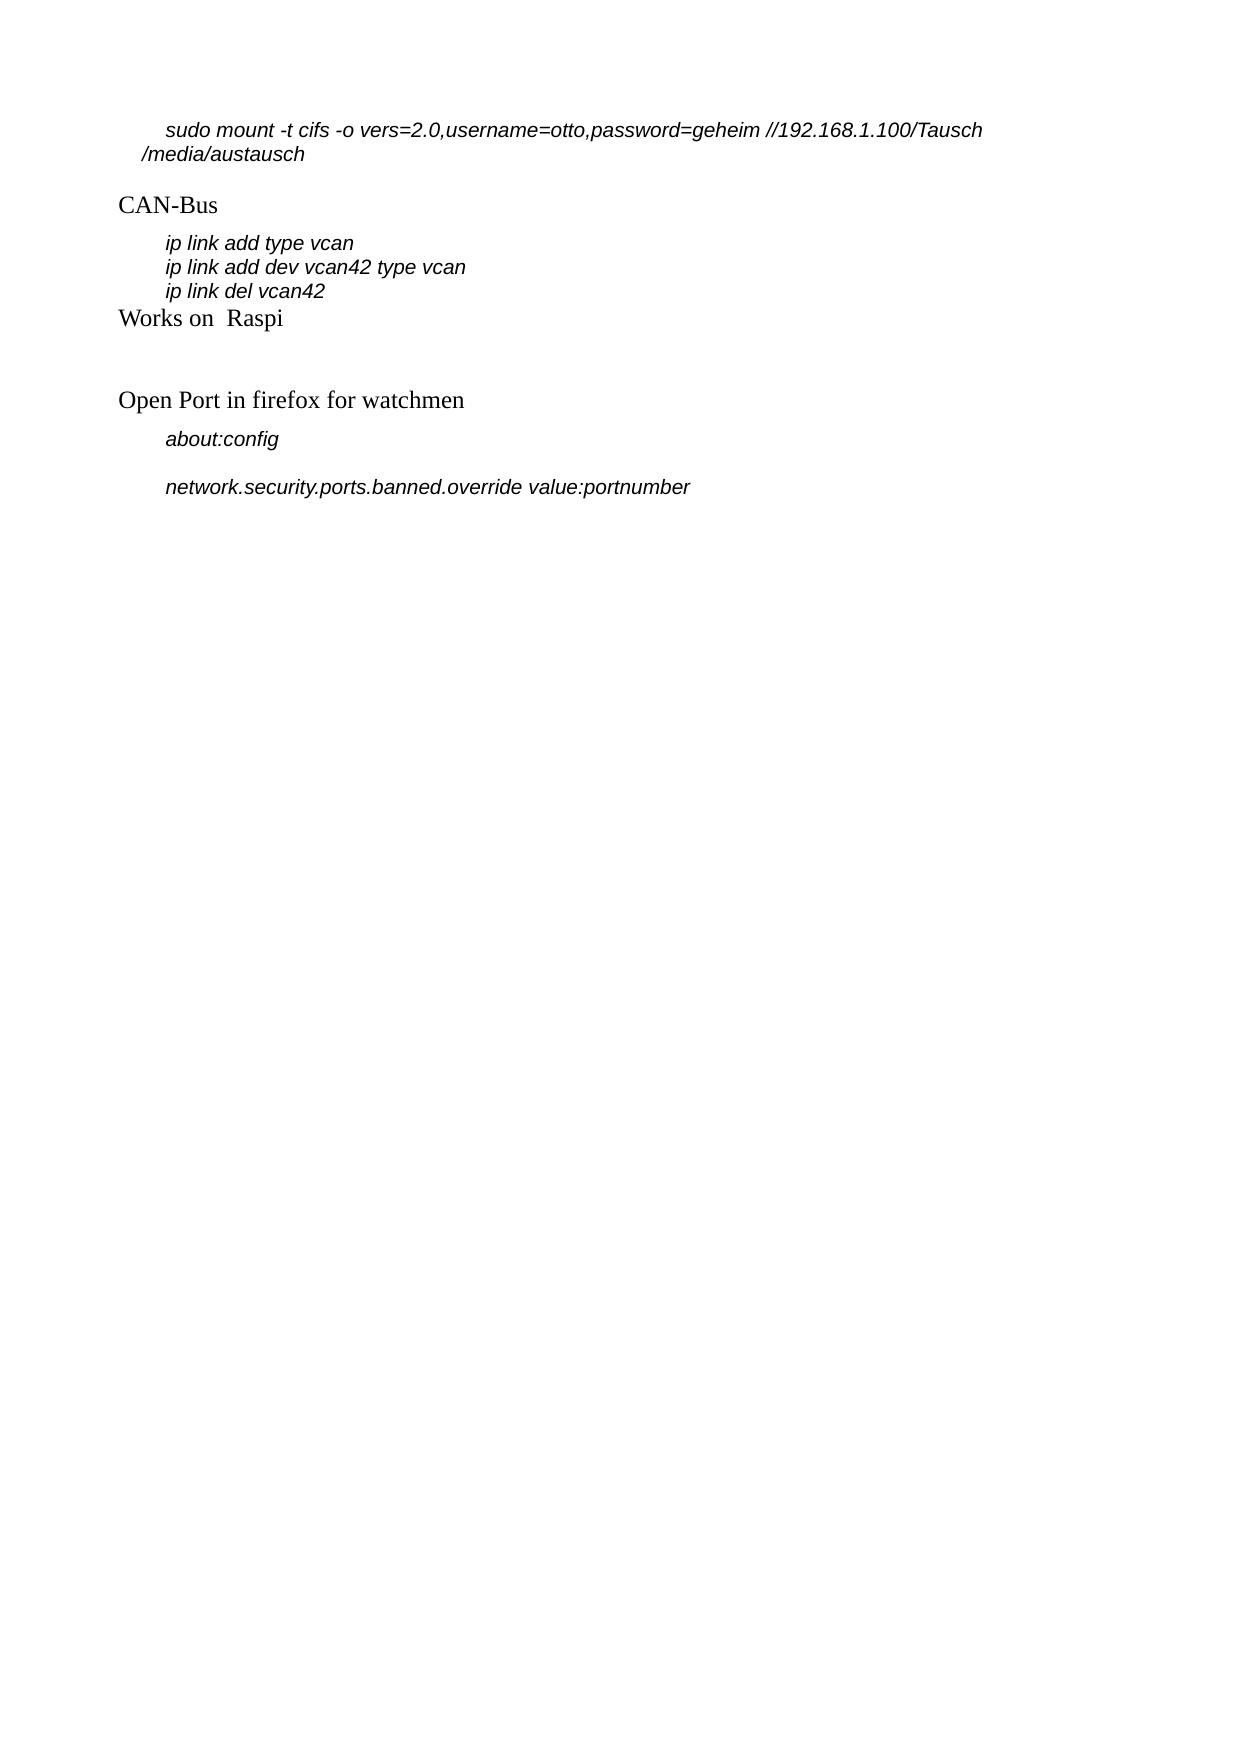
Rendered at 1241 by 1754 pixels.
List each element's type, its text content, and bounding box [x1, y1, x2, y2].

text ip link del vcan42 [142, 279, 1122, 303]
text network.security.ports.banned.override value:portnumber [142, 475, 1122, 499]
text about:config [142, 427, 1122, 451]
text ip link add dev vcan42 type vcan [142, 255, 1122, 279]
text Works on Raspi [118, 303, 1122, 332]
text ip link add type vcan [142, 231, 1122, 255]
text Open Port in firefox for watchmen [118, 386, 1122, 414]
text CAN-Bus [118, 190, 1122, 219]
text sudo mount -t cifs -o vers=2.0,username=otto,password=geheim //192.168.1.100/Tausch /media/austausch [142, 118, 1122, 166]
